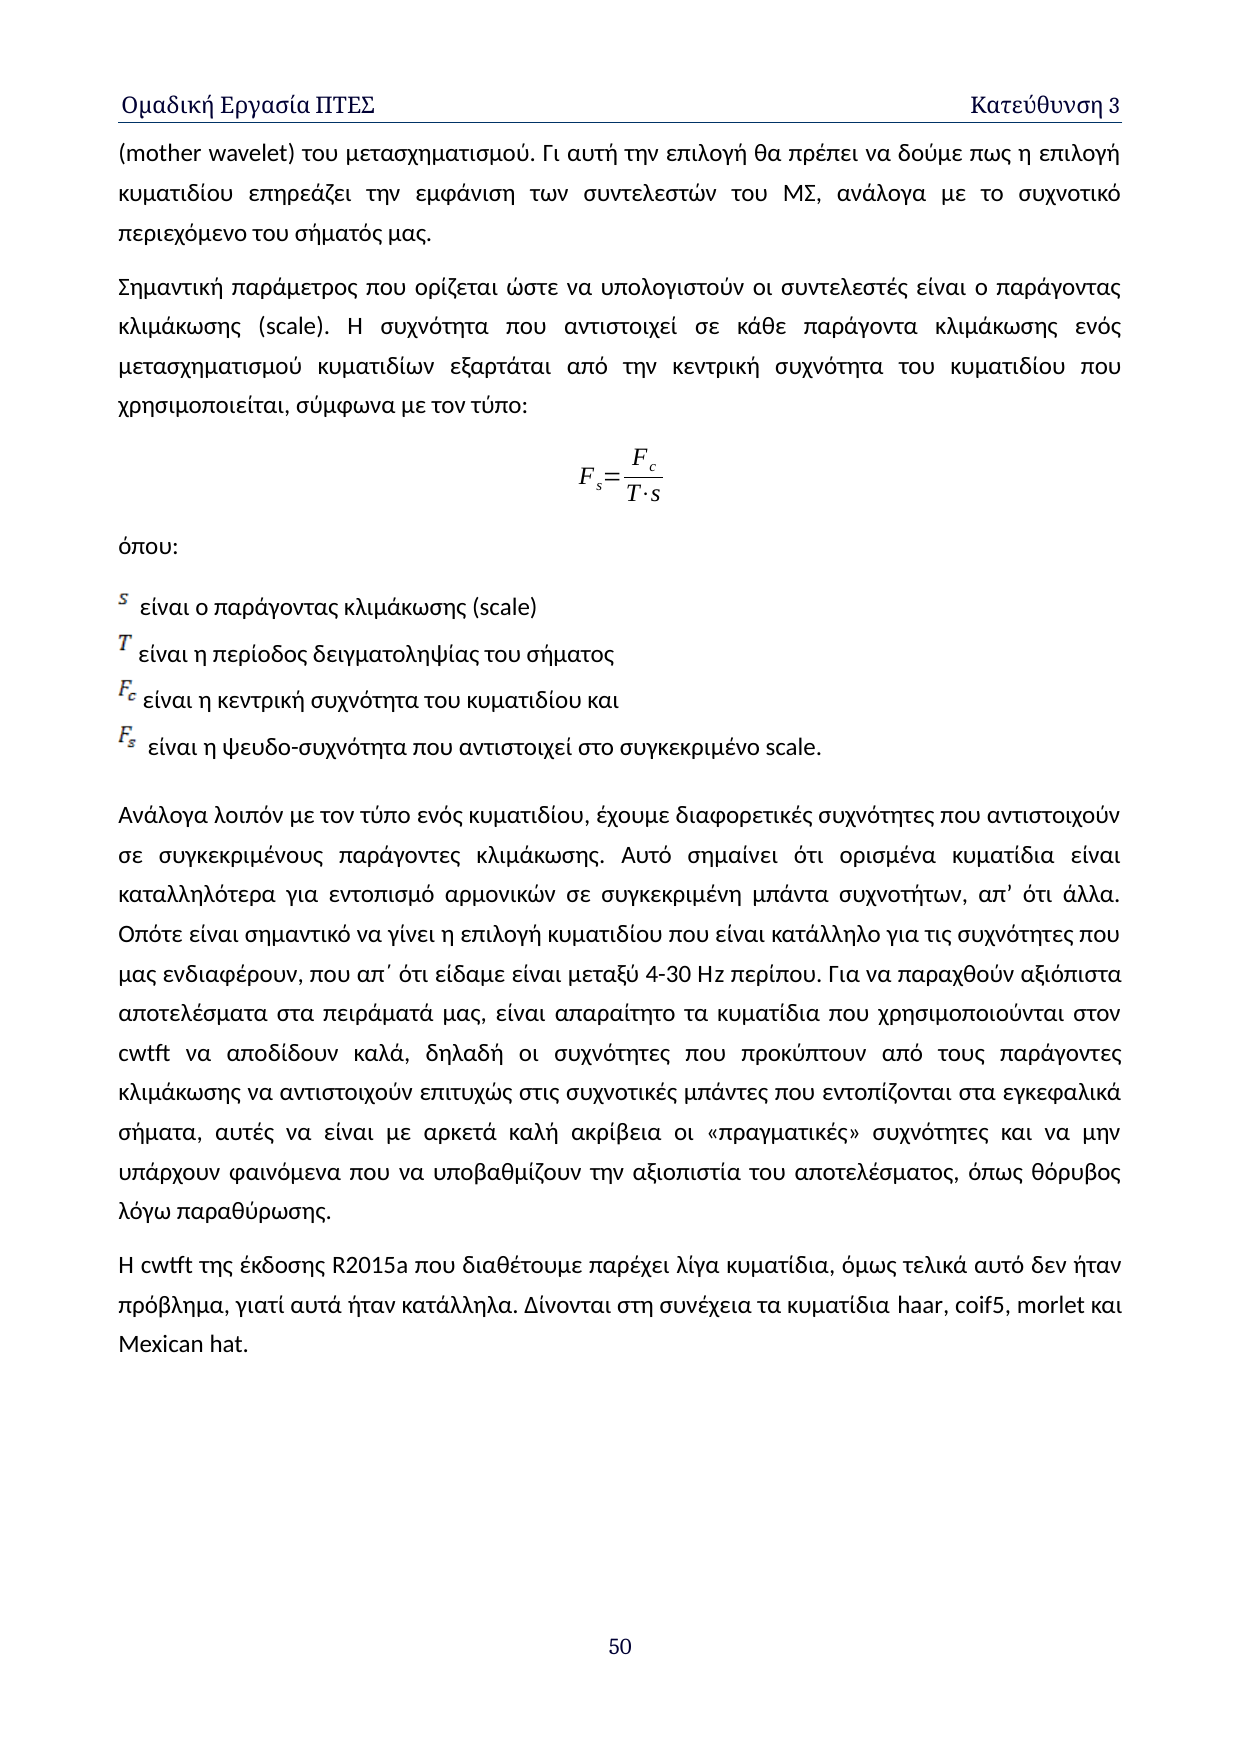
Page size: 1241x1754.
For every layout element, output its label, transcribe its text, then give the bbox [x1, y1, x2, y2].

picture [760, 724, 766, 756]
text όπου: [118, 530, 1122, 561]
text Σημαντική παράμετρος που ορίζεται ώστε να υπολογιστούν οι συντελεστές είναι ο παράγοντας κλιμάκωσης (scale). Η συχνότητα που αντιστοιχεί σε κάθε παράγοντα κλιμάκωσης ενός μετασχηματισμού κυματιδίων εξαρτάται από την κεντρική συχνότητα του κυματιδίου που χρησιμοποιείται, σύμφωνα με τον τύπο: [118, 271, 1122, 420]
picture [118, 631, 133, 662]
picture [118, 584, 134, 616]
text Η cwtft της έκδοσης R2015a που διαθέτουμε παρέχει λίγα κυματίδια, όμως τελικά αυτό δεν ήταν πρόβλημα, γιατί αυτά ήταν κατάλληλα. Δίνονται στη συνέχεια τα κυματίδια haar, coif5, morlet και Mexican hat. [118, 1249, 1122, 1359]
picture [118, 724, 142, 756]
text (mother wavelet) του μετασχηματισμού. Γι αυτή την επιλογή θα πρέπει να δούμε πως η επιλογή κυματιδίου επηρεάζει την εμφάνιση των συντελεστών του ΜΣ, ανάλογα με το συχνοτικό περιεχόμενο του σήματός μας. [118, 137, 1122, 247]
text είναι ο παράγοντας κλιμάκωσης (scale) είναι η περίοδος δειγματοληψίας του σήματος είναι η κεντρική συχνότητα του κυματιδίου και είναι η ψευδο-συχνότητα που αντιστοιχεί στο συγκεκριμένοscale. [118, 584, 1122, 772]
text Ανάλογα λοιπόν με τον τύπο ενός κυματιδίου, έχουμε διαφορετικές συχνότητες που αντιστοιχούν σε συγκεκριμένους παράγοντες κλιμάκωσης. Αυτό σημαίνει ότι ορισμένα κυματίδια είναι καταλληλότερα για εντοπισμό αρμονικών σε συγκεκριμένη μπάντα συχνοτήτων, απ’ ότι άλλα. Οπότε είναι σημαντικό να γίνει η επιλογή κυματιδίου που είναι κατάλληλο για τις συχνότητες που μας ενδιαφέρουν, που απ΄ ότι είδαμε είναι μεταξύ 4-30 Ηz περίπου. Για να παραχθούν αξιόπιστα αποτελέσματα στα πειράματά μας, είναι απαραίτητο τα κυματίδια που χρησιμοποιούνται στον cwtft να αποδίδουν καλά, δηλαδή οι συχνότητες που προκύπτουν από τους παράγοντες κλιμάκωσης να αντιστοιχούν επιτυχώς στις συχνοτικές μπάντες που εντοπίζονται στα εγκεφαλικά σήματα, αυτές να είναι με αρκετά καλή ακρίβεια οι «πραγματικές» συχνότητες και να μην υπάρχουν φαινόμενα που να υποβαθμίζουν την αξιοπιστία του αποτελέσματος, όπως θόρυβος λόγω παραθύρωσης. [118, 799, 1122, 1226]
picture [118, 677, 137, 709]
